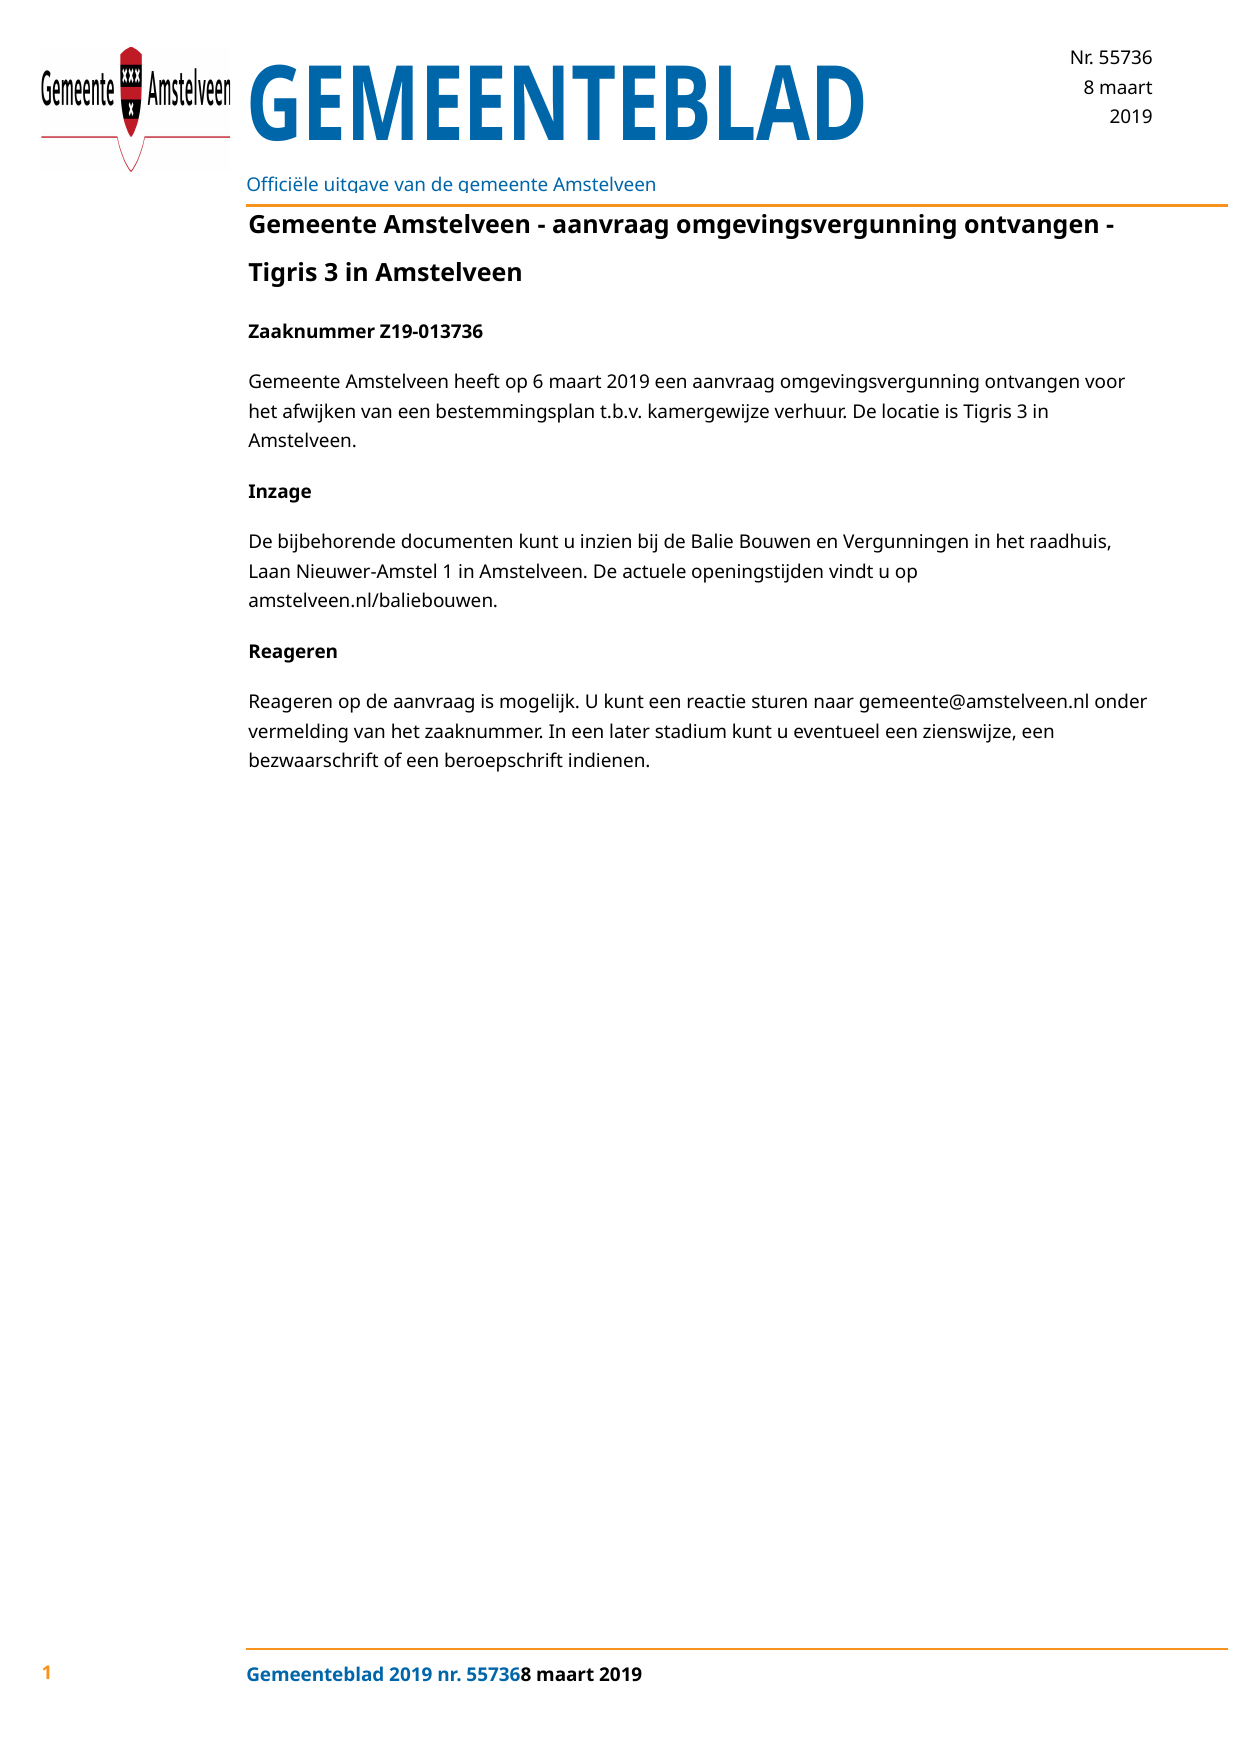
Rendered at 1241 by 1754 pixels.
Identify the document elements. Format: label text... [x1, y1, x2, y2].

text Reageren [248, 638, 1152, 664]
picture [41, 47, 231, 172]
text Reageren op de aanvraag is mogelijk. U kunt een reactie sturen naar gemeente@amstelveen.nl onder vermelding van het zaaknummer. In een later stadium kunt u eventueel een zienswijze, een bezwaarschrift of een beroepschrift indienen. [248, 688, 1152, 773]
text Inzage [248, 478, 1152, 504]
text Zaaknummer Z19-013736 [248, 318, 1152, 344]
text Gemeente Amstelveen - aanvraag omgevingsvergunning ontvangen - Tigris 3 in Amstelveen [248, 207, 1152, 288]
text De bijbehorende documenten kunt u inzien bij de Balie Bouwen en Vergunningen in het raadhuis, Laan Nieuwer-Amstel 1 in Amstelveen. De actuele openingstijden vindt u op amstelveen.nl/baliebouwen. [248, 528, 1152, 613]
text Gemeente Amstelveen heeft op 6 maart 2019 een aanvraag omgevingsvergunning ontvangen voor het afwijken van een bestemmingsplan t.b.v. kamergewijze verhuur. De locatie is Tigris 3 in Amstelveen. [248, 368, 1152, 453]
